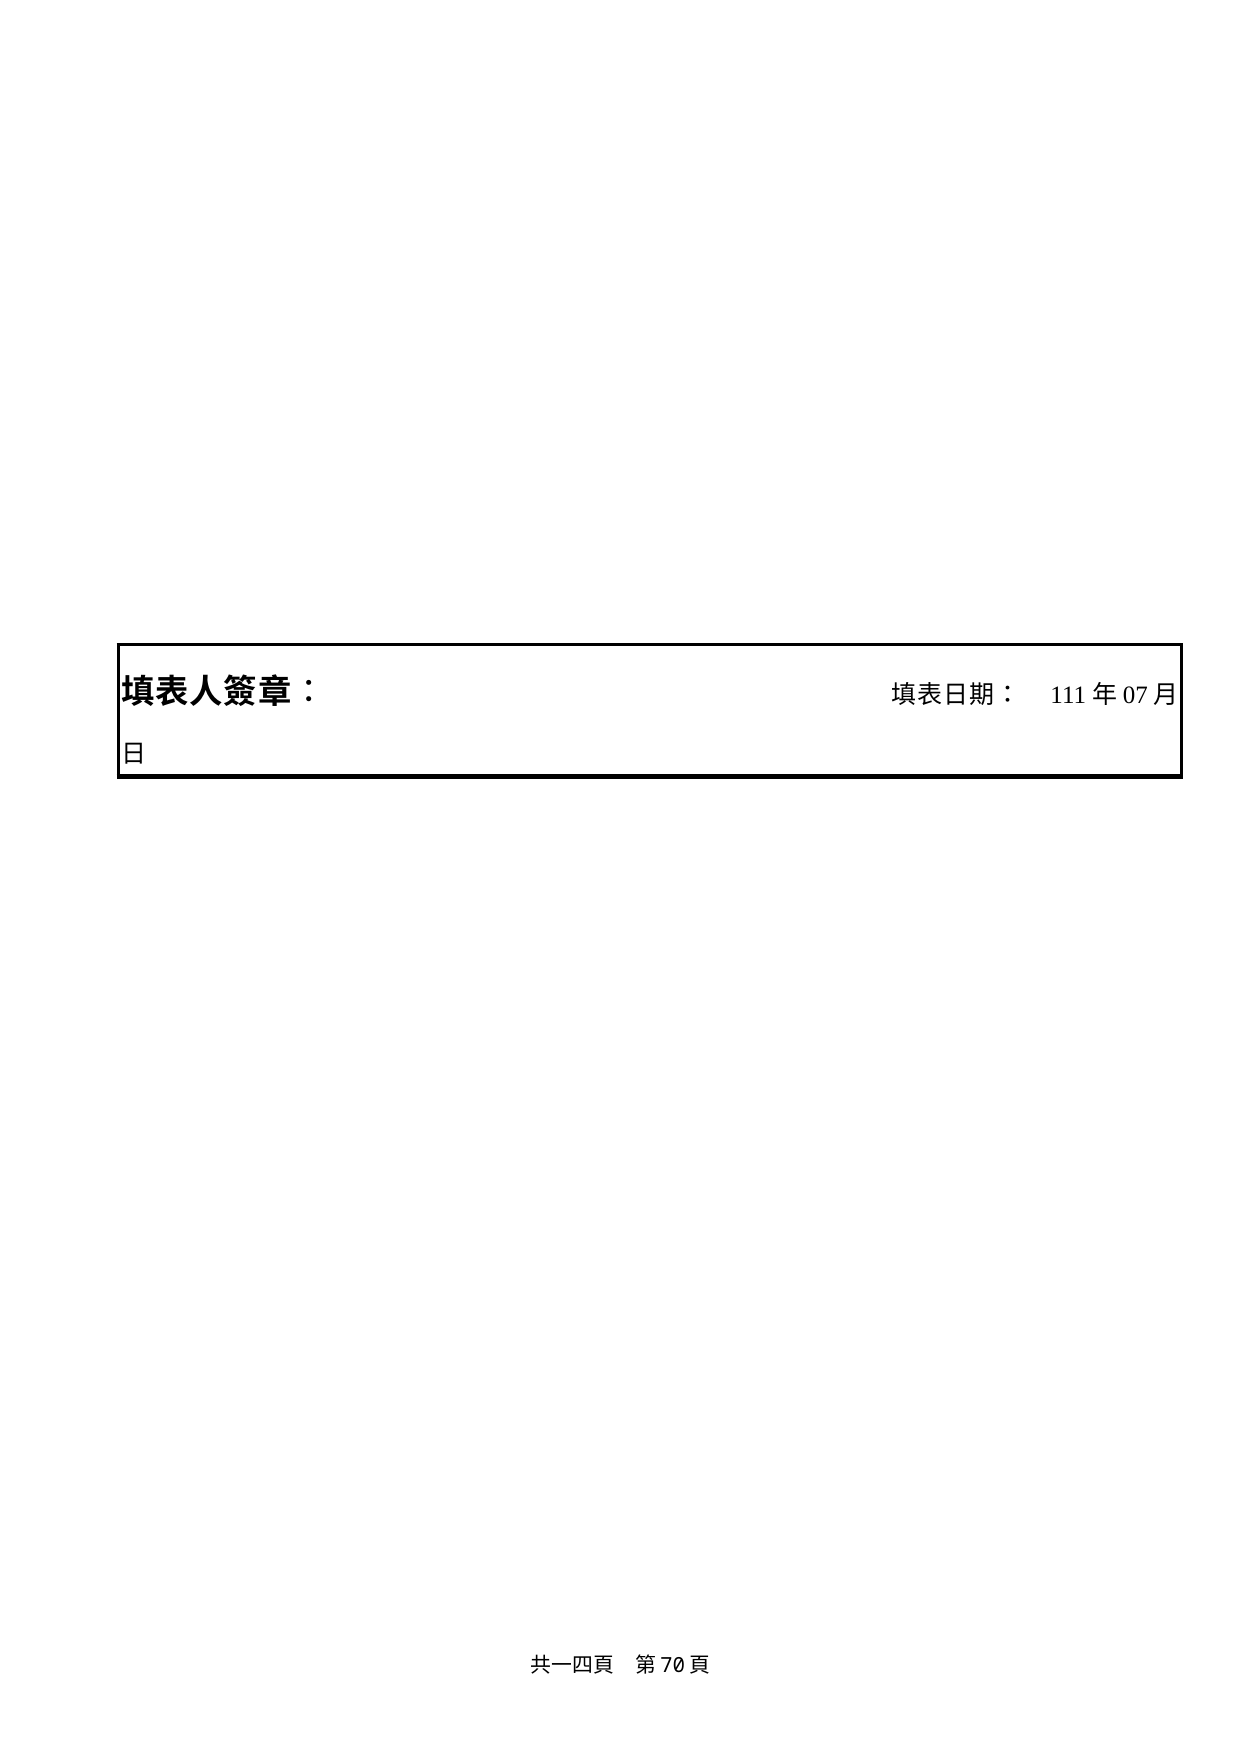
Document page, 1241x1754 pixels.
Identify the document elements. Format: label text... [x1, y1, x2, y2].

table_cell 填表人簽章： 填表日期： 111年07月 日 [120, 646, 1180, 774]
